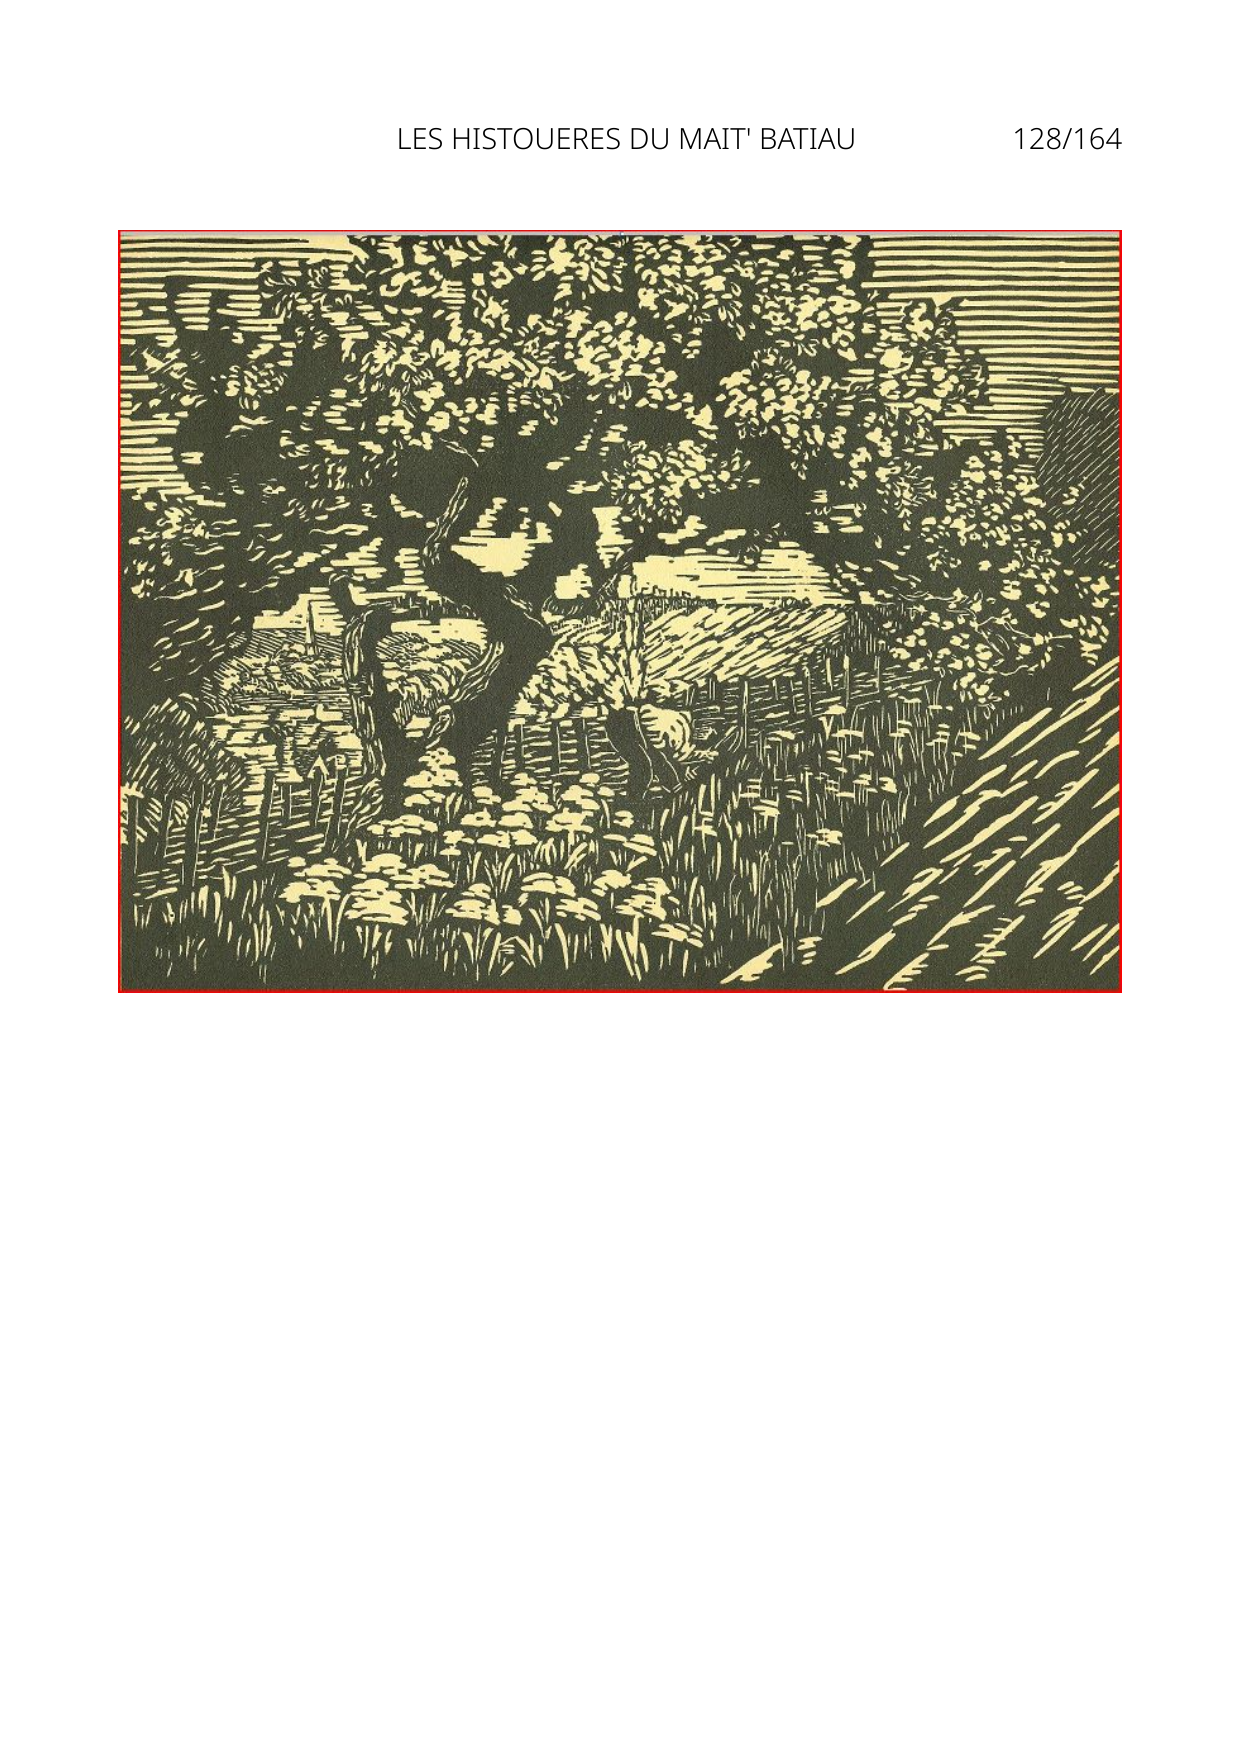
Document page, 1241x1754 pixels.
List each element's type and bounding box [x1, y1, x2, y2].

picture [118, 230, 1122, 993]
